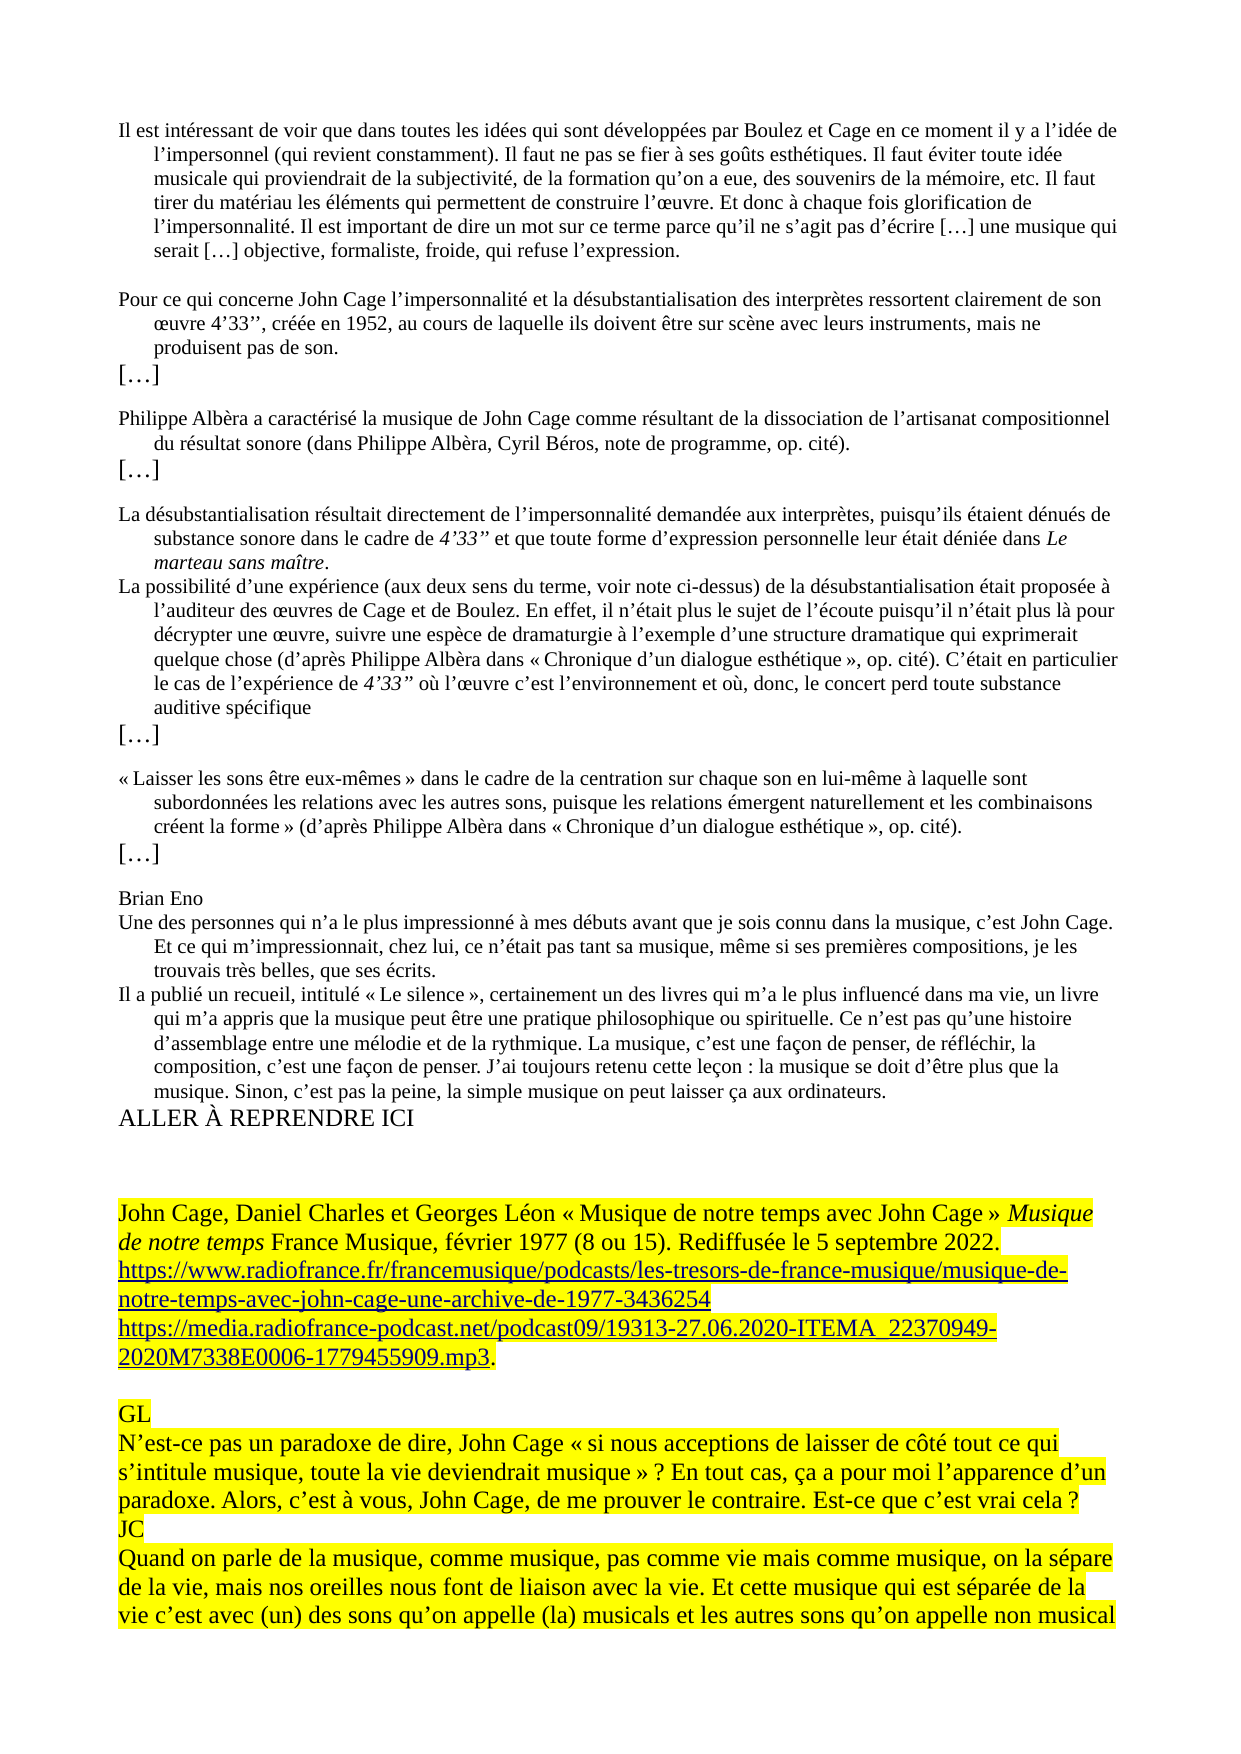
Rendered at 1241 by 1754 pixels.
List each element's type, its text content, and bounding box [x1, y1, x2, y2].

text Pour ce qui concerne John Cage l’impersonnalité et la désubstantialisation des interprètes ressortent clairement de son œuvre 4’33’’, créée en 1952, au cours de laquelle ils doivent être sur scène avec leurs instruments, mais ne produisent pas de son. [118, 287, 1122, 359]
text […] [118, 359, 1122, 387]
text ALLER À REPRENDRE ICI [118, 1103, 1122, 1131]
text « Laisser les sons être eux-mêmes » dans le cadre de la centration sur chaque son en lui-même à laquelle sont subordonnées les relations avec les autres sons, puisque les relations émergent naturellement et les combinaisons créent la forme » (d’après Philippe Albèra dans « Chronique d’un dialogue esthétique », op. cité). [118, 766, 1122, 838]
text GL [118, 1399, 1122, 1428]
text John Cage, Daniel Charles et Georges Léon « Musique de notre temps avec John Cage » Musique de notre temps France Musique, février 1977 (8 ou 15). Rediffusée le 5 septembre 2022. https://www.radiofrance.fr/francemusique/podcasts/les-tresors-de-france-musique/musique-de-notre-temps-avec-john-cage-une-archive-de-1977-3436254 https://media.radiofrance-podcast.net/podcast09/19313-27.06.2020-ITEMA_22370949-2020M7338E0006-1779455909.mp3. [118, 1198, 1122, 1370]
text Une des personnes qui n’a le plus impressionné à mes débuts avant que je sois connu dans la musique, c’est John Cage. Et ce qui m’impressionnait, chez lui, ce n’était pas tant sa musique, même si ses premières compositions, je les trouvais très belles, que ses écrits. [118, 910, 1122, 982]
text Quand on parle de la musique, comme musique, pas comme vie mais comme musique, on la sépare de la vie, mais nos oreilles nous font de liaison avec la vie. Et cette musique qui est séparée de la vie c’est avec (un) des sons qu’on appelle (la) musicals et les autres sons qu’on appelle non musical [118, 1543, 1122, 1629]
text JC [118, 1514, 1122, 1543]
text Il a publié un recueil, intitulé « Le silence », certainement un des livres qui m’a le plus influencé dans ma vie, un livre qui m’a appris que la musique peut être une pratique philosophique ou spirituelle. Ce n’est pas qu’une histoire d’assemblage entre une mélodie et de la rythmique. La musique, c’est une façon de penser, de réfléchir, la composition, c’est une façon de penser. J’ai toujours retenu cette leçon : la musique se doit d’être plus que la musique. Sinon, c’est pas la peine, la simple musique on peut laisser ça aux ordinateurs. [118, 982, 1122, 1103]
text […] [118, 454, 1122, 483]
text Brian Eno [118, 886, 1122, 910]
text Il est intéressant de voir que dans toutes les idées qui sont développées par Boulez et Cage en ce moment il y a l’idée de l’impersonnel (qui revient constamment). Il faut ne pas se fier à ses goûts esthétiques. Il faut éviter toute idée musicale qui proviendrait de la subjectivité, de la formation qu’on a eue, des souvenirs de la mémoire, etc. Il faut tirer du matériau les éléments qui permettent de construire l’œuvre. Et donc à chaque fois glorification de l’impersonnalité. Il est important de dire un mot sur ce terme parce qu’il ne s’agit pas d’écrire […] une musique qui serait […] objective, formaliste, froide, qui refuse l’expression. [118, 118, 1122, 262]
text […] [118, 838, 1122, 867]
text La désubstantialisation résultait directement de l’impersonnalité demandée aux interprètes, puisqu’ils étaient dénués de substance sonore dans le cadre de 4’33’’ et que toute forme d’expression personnelle leur était déniée dans Le marteau sans maître. [118, 502, 1122, 574]
text […] [118, 719, 1122, 747]
text La possibilité d’une expérience (aux deux sens du terme, voir note ci-dessus) de la désubstantialisation était proposée à l’auditeur des œuvres de Cage et de Boulez. En effet, il n’était plus le sujet de l’écoute puisqu’il n’était plus là pour décrypter une œuvre, suivre une espèce de dramaturgie à l’exemple d’une structure dramatique qui exprimerait quelque chose (d’après Philippe Albèra dans « Chronique d’un dialogue esthétique », op. cité). C’était en particulier le cas de l’expérience de 4’33’’ où l’œuvre c’est l’environnement et où, donc, le concert perd toute substance auditive spécifique [118, 574, 1122, 719]
text N’est-ce pas un paradoxe de dire, John Cage « si nous acceptions de laisser de côté tout ce qui s’intitule musique, toute la vie deviendrait musique » ? En tout cas, ça a pour moi l’apparence d’un paradoxe. Alors, c’est à vous, John Cage, de me prouver le contraire. Est-ce que c’est vrai cela ? [118, 1428, 1122, 1514]
text Philippe Albèra a caractérisé la musique de John Cage comme résultant de la dissociation de l’artisanat compositionnel du résultat sonore (dans Philippe Albèra, Cyril Béros, note de programme, op. cité). [118, 406, 1122, 454]
